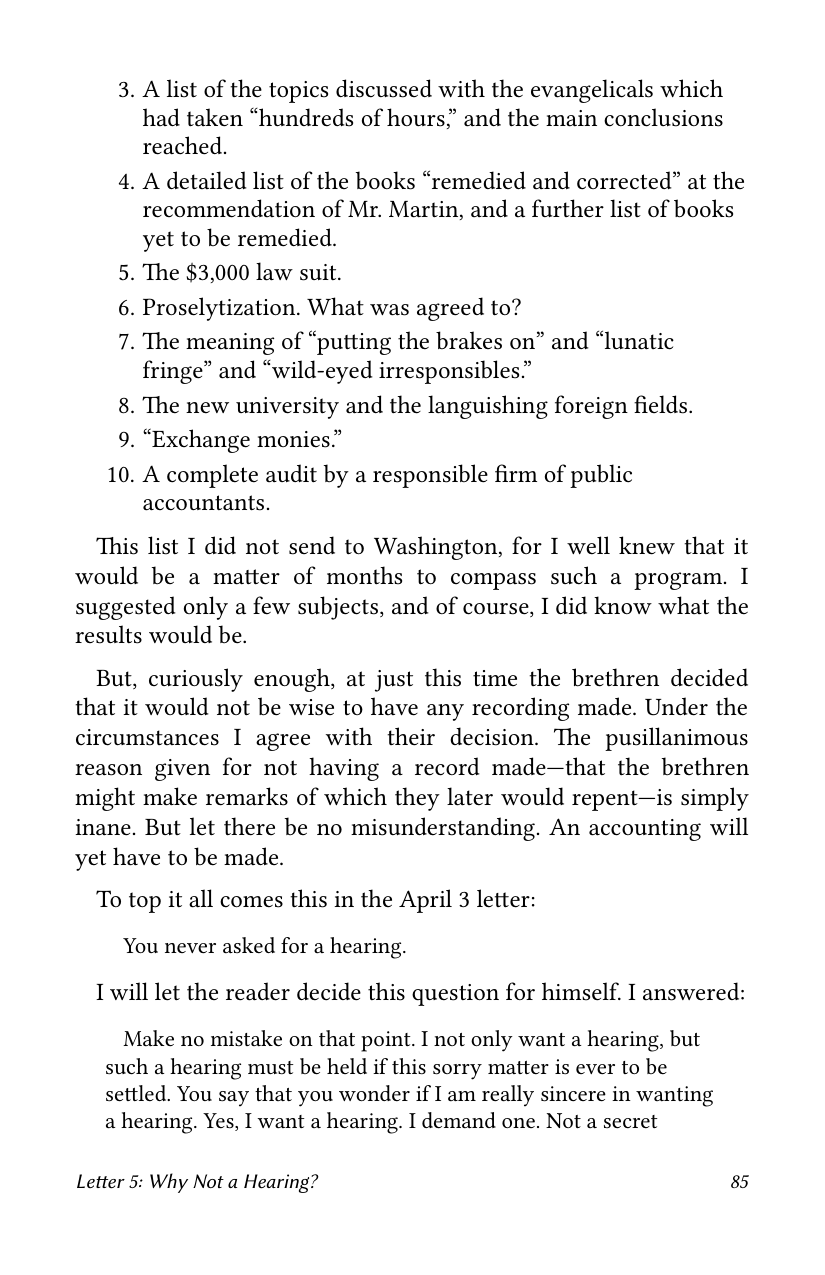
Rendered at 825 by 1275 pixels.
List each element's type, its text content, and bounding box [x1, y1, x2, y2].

text This list I did not send to Washington, for I well knew that it would be a matter of months to compass such a program. I suggested only a few subjects, and of course, I did know what the results would be. [75, 532, 750, 650]
text I will let the reader decide this question for himself. I answered: [75, 978, 750, 1007]
list A complete audit by a responsible firm of public accountants. [135, 460, 750, 517]
list The $3,000 law suit. [135, 258, 750, 287]
list A detailed list of the books “remedied and corrected” at the recommendation of Mr. Martin, and a further list of books yet to be remedied. [135, 167, 750, 252]
text But, curiously enough, at just this time the brethren decided that it would not be wise to have any recording made. Under the circumstances I agree with their decision. The pusillanimous reason given for not having a record made—that the brethren might make remarks of which they later would repent—is simply inane. But let there be no misunderstanding. An accounting will yet have to be made. [75, 663, 750, 871]
list “Exchange monies.” [135, 425, 750, 454]
list A list of the topics discussed with the evangelicals which had taken “hundreds of hours,” and the main conclusions reached. [135, 75, 750, 161]
text To top it all comes this in the April 3 letter: [75, 885, 750, 913]
list The meaning of “putting the brakes on” and “lunatic fringe” and “wild-eyed irresponsibles.” [135, 327, 750, 384]
list Proselytization. What was agreed to? [135, 293, 750, 321]
text Make no mistake on that point. I not only want a hearing, but such a hearing must be held if this sorry matter is ever to be settled. You say that you wonder if I am really sincere in wanting a hearing. Yes, I want a hearing. I demand one. Not a secret [105, 1026, 720, 1134]
list The new university and the languishing foreign fields. [135, 391, 750, 419]
text You never asked for a hearing. [105, 933, 720, 959]
